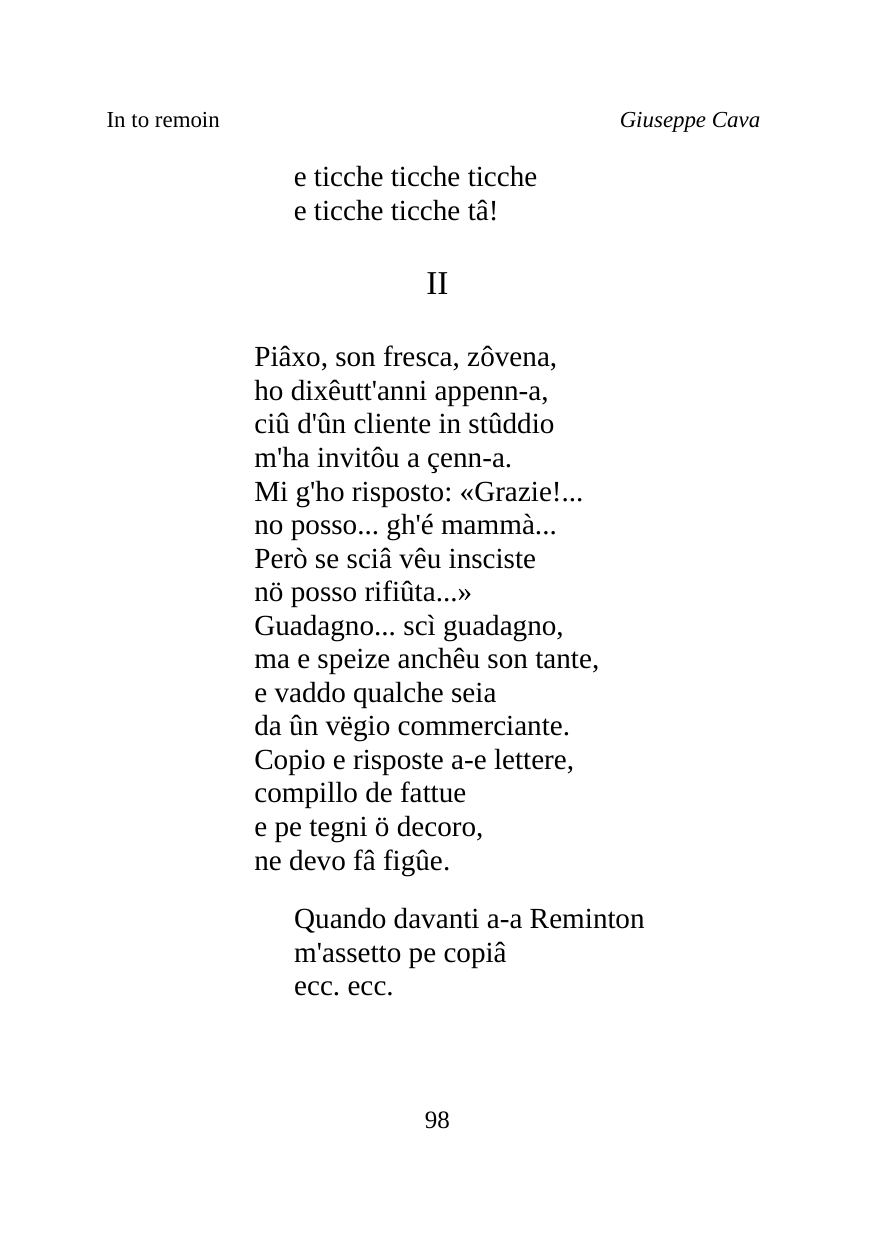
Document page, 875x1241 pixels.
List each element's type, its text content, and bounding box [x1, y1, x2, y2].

text Quando davanti a-a Reminton m'assetto pe copiâ ecc. ecc. [294, 901, 768, 1002]
text Piâxo, son fresca, zôvena, ho dixêutt'anni appenn-a, ciû d'ûn cliente in stûddio m'ha invitôu a çenn-a. Mi g'ho risposto: «Grazie!... no posso... gh'é mammà... Però se sciâ vêu insciste nö posso rifiûta...» Guadagno... scì guadagno, ma e speize anchêu son tante, e vaddo qualche seia da ûn vëgio commerciante. Copio e risposte a-e lettere, compillo de fattue e pe tegni ö decoro, ne devo fâ figûe. [254, 339, 768, 876]
subtitle II [106, 264, 768, 302]
text e ticche ticche ticche e ticche ticche tâ! [293, 159, 768, 226]
